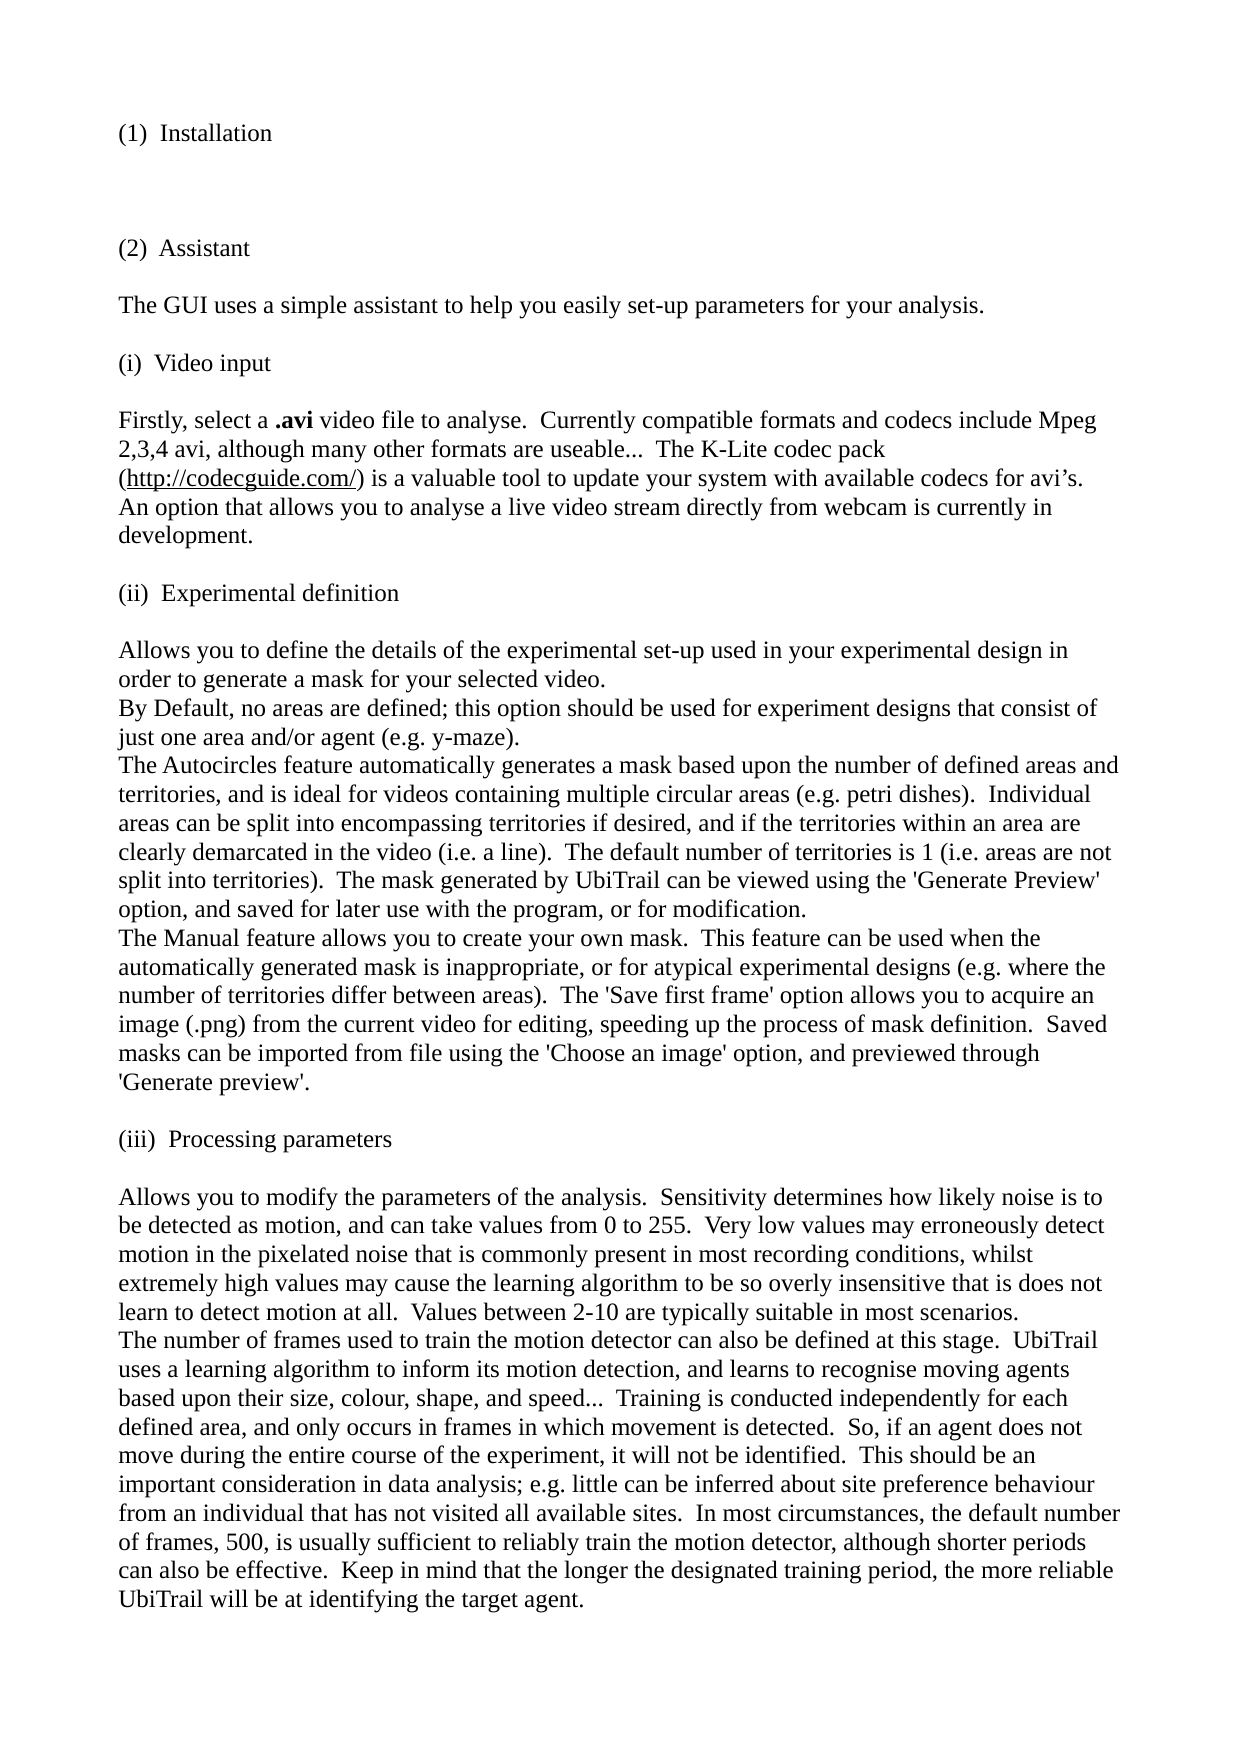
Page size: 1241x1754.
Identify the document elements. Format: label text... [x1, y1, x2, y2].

text (ii) Experimental definition [118, 578, 1122, 607]
text The Autocircles feature automatically generates a mask based upon the number of defined areas and territories, and is ideal for videos containing multiple circular areas (e.g. petri dishes). Individual areas can be split into encompassing territories if desired, and if the territories within an area are clearly demarcated in the video (i.e. a line). The default number of territories is 1 (i.e. areas are not split into territories). The mask generated by UbiTrail can be viewed using the 'Generate Preview' option, and saved for later use with the program, or for modification. [118, 751, 1122, 923]
text The GUI uses a simple assistant to help you easily set-up parameters for your analysis. [118, 291, 1122, 319]
text Allows you to define the details of the experimental set-up used in your experimental design in order to generate a mask for your selected video. [118, 636, 1122, 693]
text (i) Video input [118, 348, 1122, 377]
text The number of frames used to train the motion detector can also be defined at this stage. UbiTrail uses a learning algorithm to inform its motion detection, and learns to recognise moving agents based upon their size, colour, shape, and speed... Training is conducted independently for each defined area, and only occurs in frames in which movement is detected. So, if an agent does not move during the entire course of the experiment, it will not be identified. This should be an important consideration in data analysis; e.g. little can be inferred about site preference behaviour from an individual that has not visited all available sites. In most circumstances, the default number of frames, 500, is usually sufficient to reliably train the motion detector, although shorter periods can also be effective. Keep in mind that the longer the designated training period, the more reliable UbiTrail will be at identifying the target agent. [118, 1326, 1122, 1613]
text (2) Assistant [118, 233, 1122, 262]
text Firstly, select a .avi video file to analyse. Currently compatible formats and codecs include Mpeg 2,3,4 avi, although many other formats are useable... The K-Lite codec pack (http://codecguide.com/) is a valuable tool to update your system with available codecs for avi’s. An option that allows you to analyse a live video stream directly from webcam is currently in development. [118, 406, 1122, 549]
text Allows you to modify the parameters of the analysis. Sensitivity determines how likely noise is to be detected as motion, and can take values from 0 to 255. Very low values may erroneously detect motion in the pixelated noise that is commonly present in most recording conditions, whilst extremely high values may cause the learning algorithm to be so overly insensitive that is does not learn to detect motion at all. Values between 2-10 are typically suitable in most scenarios. [118, 1182, 1122, 1326]
text (iii) Processing parameters [118, 1124, 1122, 1153]
text (1) Installation [118, 118, 1122, 147]
text The Manual feature allows you to create your own mask. This feature can be used when the automatically generated mask is inappropriate, or for atypical experimental designs (e.g. where the number of territories differ between areas). The 'Save first frame' option allows you to acquire an image (.png) from the current video for editing, speeding up the process of mask definition. Saved masks can be imported from file using the 'Choose an image' option, and previewed through 'Generate preview'. [118, 923, 1122, 1096]
text By Default, no areas are defined; this option should be used for experiment designs that consist of just one area and/or agent (e.g. y-maze). [118, 693, 1122, 751]
